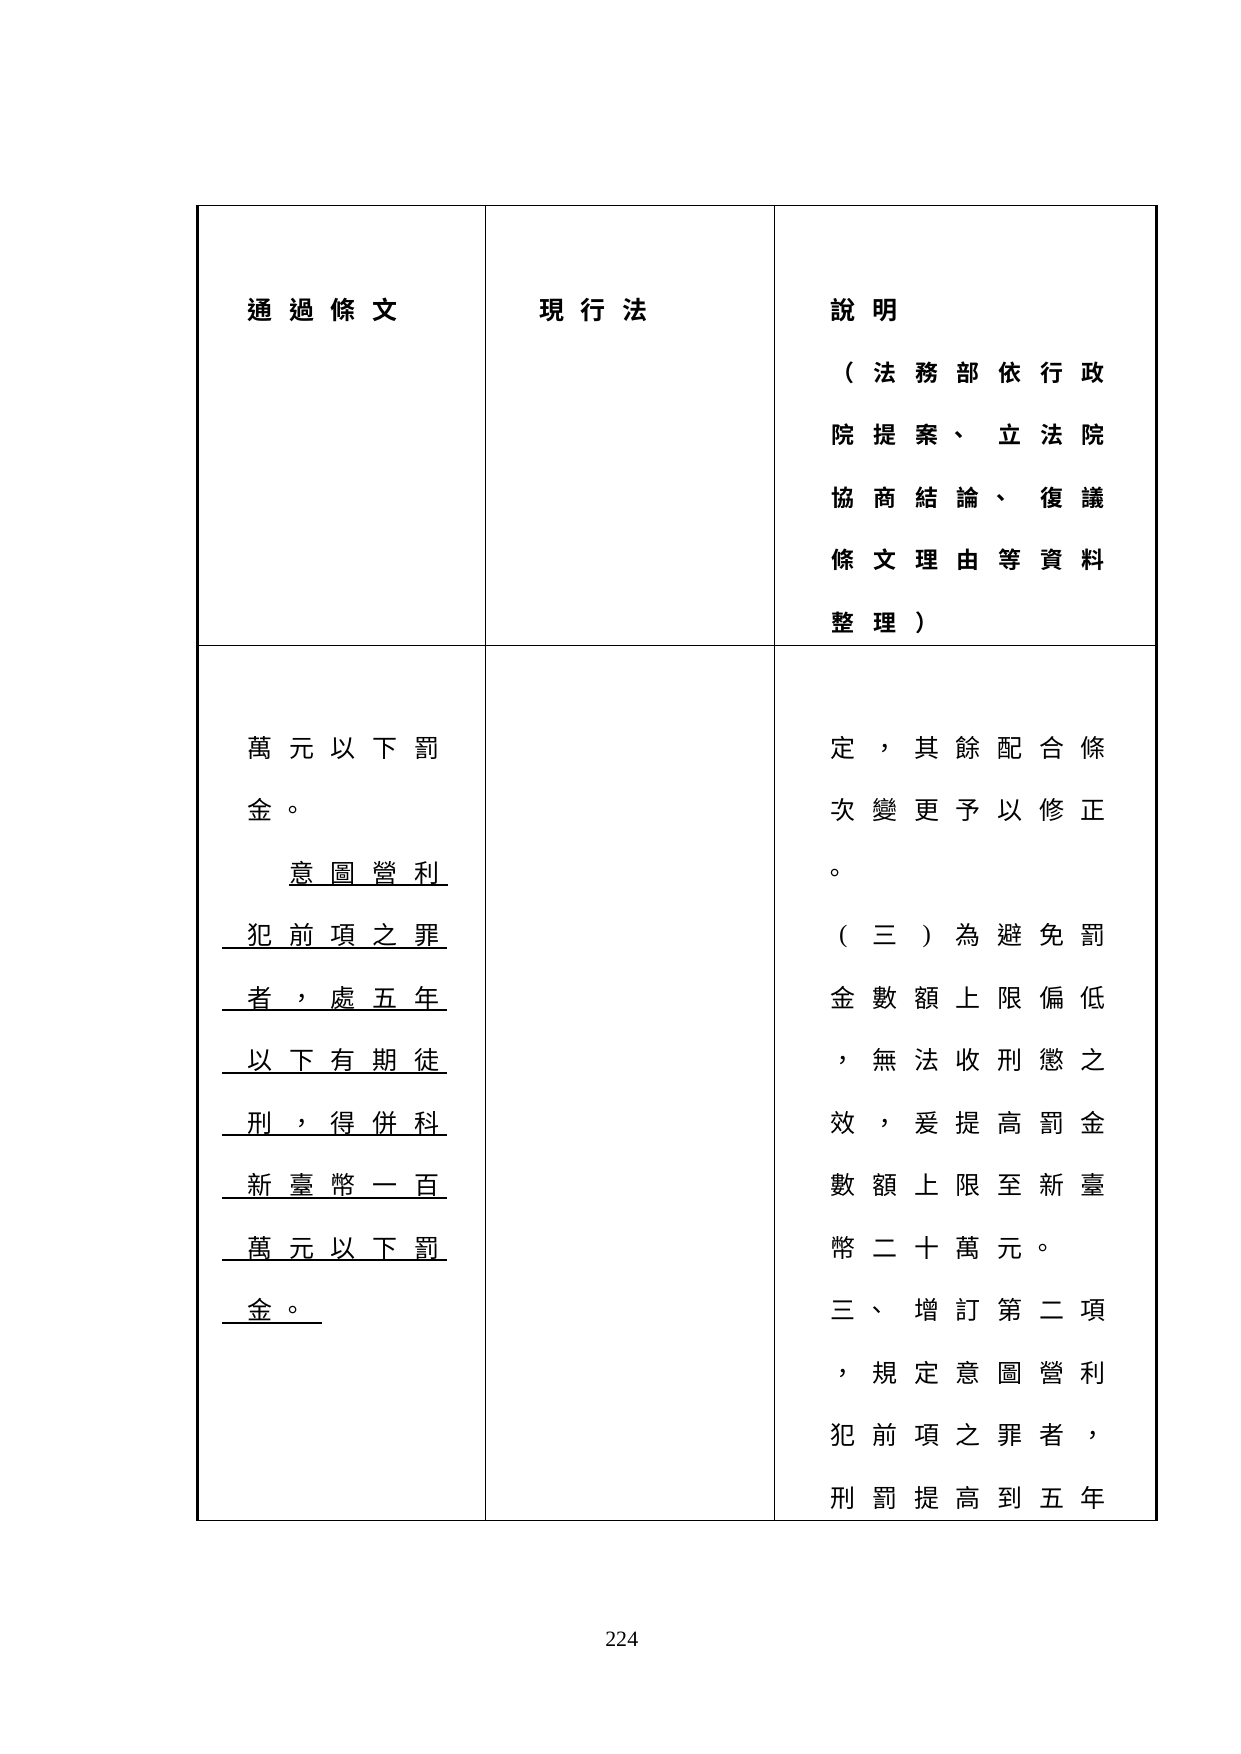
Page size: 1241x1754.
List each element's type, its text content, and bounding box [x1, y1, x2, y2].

table_cell 定，其餘配合條次變更予以修正。 (三)為避免罰金數額上限偏低，無法收刑懲之效，爰提高罰金數額上限至新臺幣二十萬元。 三、增訂第二項，規定意圖營利犯前項之罪者，刑罰提高到五年 [775, 646, 1155, 1520]
table_header 說明 （法務部依行政院提案、立法院協商結論、復議條文理由等資料整理） [775, 206, 1155, 645]
table_header 通過條文 [199, 206, 485, 645]
table_header 現行法 [486, 206, 774, 645]
table_cell 萬元以下罰金。 意圖營利犯前項之罪者，處五年以下有期徒刑，得併科新臺幣一百萬元以下罰金。 [199, 646, 485, 1520]
table_cell [486, 646, 774, 1520]
